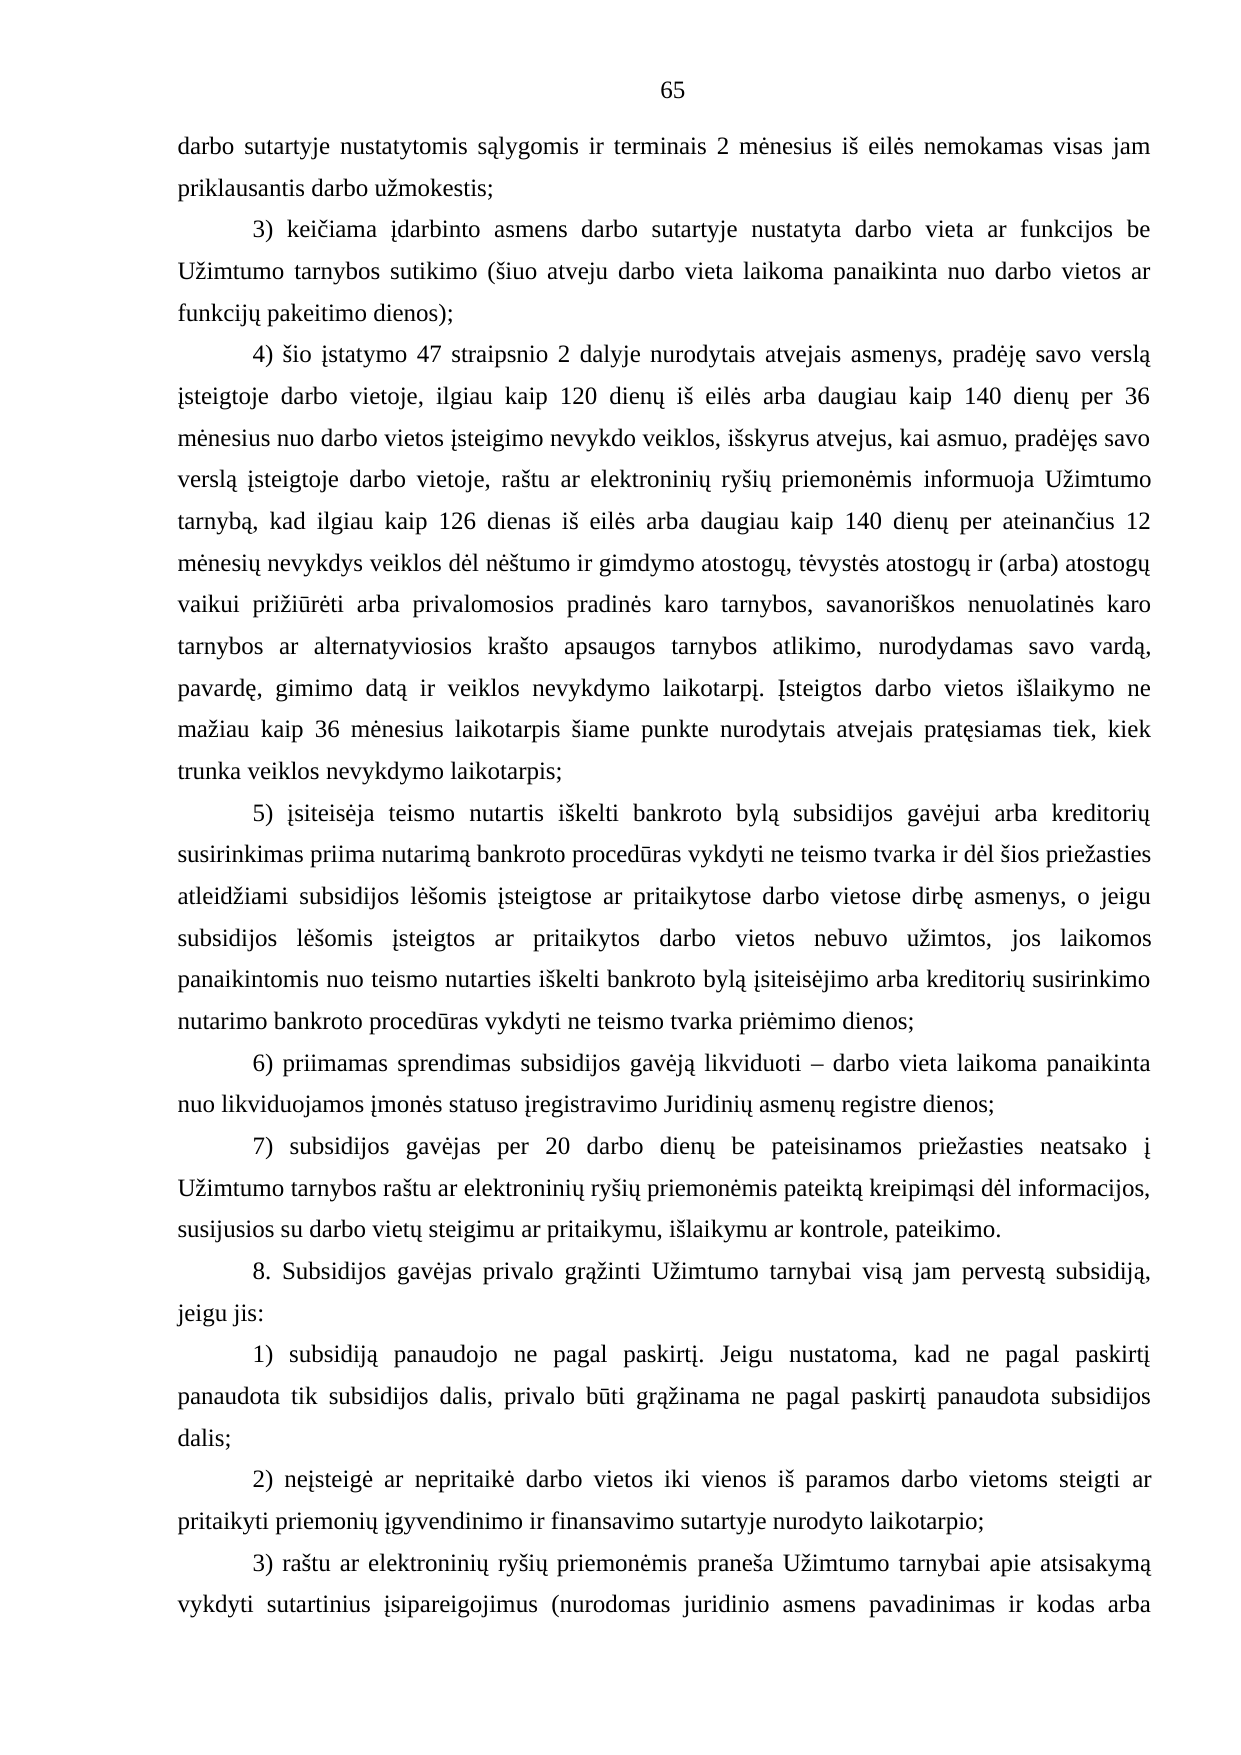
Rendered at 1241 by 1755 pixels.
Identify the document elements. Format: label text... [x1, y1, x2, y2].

text 8. Subsidijos gavėjas privalo grąžinti Užimtumo tarnybai visą jam pervestą subsidiją, jeigu jis: [177, 1243, 1152, 1326]
text 3) raštu ar elektroninių ryšių priemonėmis praneša Užimtumo tarnybai apie atsisakymą vykdyti sutartinius įsipareigojimus (nurodomas juridinio asmens pavadinimas ir kodas arba [177, 1535, 1152, 1618]
text 6) priimamas sprendimas subsidijos gavėją likviduoti – darbo vieta laikoma panaikinta nuo likviduojamos įmonės statuso įregistravimo Juridinių asmenų registre dienos; [177, 1035, 1152, 1118]
text 7) subsidijos gavėjas per 20 darbo dienų be pateisinamos priežasties neatsako į Užimtumo tarnybos raštu ar elektroninių ryšių priemonėmis pateiktą kreipimąsi dėl informacijos, susijusios su darbo vietų steigimu ar pritaikymu, išlaikymu ar kontrole, pateikimo. [177, 1118, 1152, 1243]
text 5) įsiteisėja teismo nutartis iškelti bankroto bylą subsidijos gavėjui arba kreditorių susirinkimas priima nutarimą bankroto procedūras vykdyti ne teismo tvarka ir dėl šios priežasties atleidžiami subsidijos lėšomis įsteigtose ar pritaikytose darbo vietose dirbę asmenys, o jeigu subsidijos lėšomis įsteigtos ar pritaikytos darbo vietos nebuvo užimtos, jos laikomos panaikintomis nuo teismo nutarties iškelti bankroto bylą įsiteisėjimo arba kreditorių susirinkimo nutarimo bankroto procedūras vykdyti ne teismo tvarka priėmimo dienos; [177, 785, 1152, 1035]
text 1) subsidiją panaudojo ne pagal paskirtį. Jeigu nustatoma, kad ne pagal paskirtį panaudota tik subsidijos dalis, privalo būti grąžinama ne pagal paskirtį panaudota subsidijos dalis; [177, 1326, 1152, 1451]
text darbo sutartyje nustatytomis sąlygomis ir terminais 2 mėnesius iš eilės nemokamas visas jam priklausantis darbo užmokestis; [177, 118, 1152, 201]
text 4) šio įstatymo 47 straipsnio 2 dalyje nurodytais atvejais asmenys, pradėję savo verslą įsteigtoje darbo vietoje, ilgiau kaip 120 dienų iš eilės arba daugiau kaip 140 dienų per 36 mėnesius nuo darbo vietos įsteigimo nevykdo veiklos, išskyrus atvejus, kai asmuo, pradėjęs savo verslą įsteigtoje darbo vietoje, raštu ar elektroninių ryšių priemonėmis informuoja Užimtumo tarnybą, kad ilgiau kaip 126 dienas iš eilės arba daugiau kaip 140 dienų per ateinančius 12 mėnesių nevykdys veiklos dėl nėštumo ir gimdymo atostogų, tėvystės atostogų ir (arba) atostogų vaikui prižiūrėti arba privalomosios pradinės karo tarnybos, savanoriškos nenuolatinės karo tarnybos ar alternatyviosios krašto apsaugos tarnybos atlikimo, nurodydamas savo vardą, pavardę, gimimo datą ir veiklos nevykdymo laikotarpį. Įsteigtos darbo vietos išlaikymo ne mažiau kaip 36 mėnesius laikotarpis šiame punkte nurodytais atvejais pratęsiamas tiek, kiek trunka veiklos nevykdymo laikotarpis; [177, 326, 1152, 785]
text 3) keičiama įdarbinto asmens darbo sutartyje nustatyta darbo vieta ar funkcijos be Užimtumo tarnybos sutikimo (šiuo atveju darbo vieta laikoma panaikinta nuo darbo vietos ar funkcijų pakeitimo dienos); [177, 201, 1152, 326]
text 2) neįsteigė ar nepritaikė darbo vietos iki vienos iš paramos darbo vietoms steigti ar pritaikyti priemonių įgyvendinimo ir finansavimo sutartyje nurodyto laikotarpio; [177, 1451, 1152, 1535]
